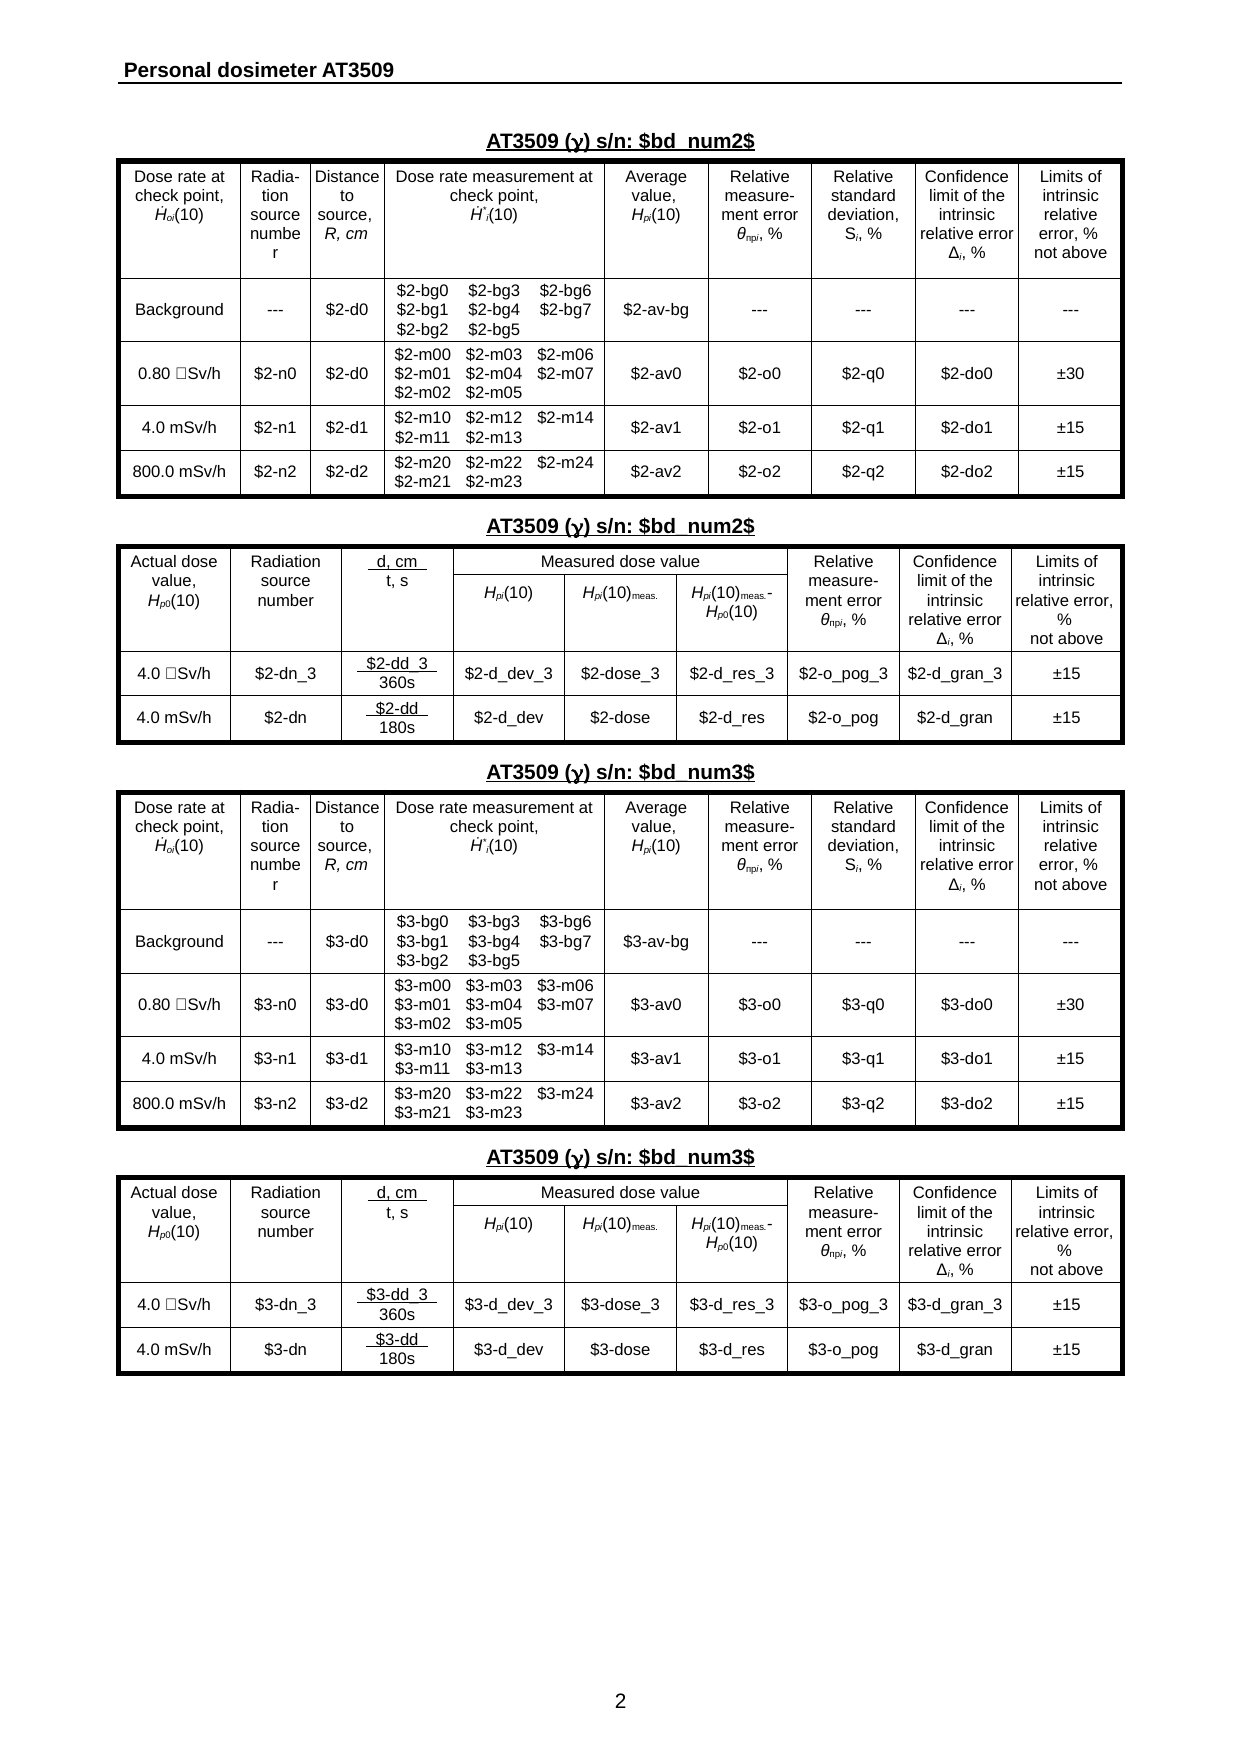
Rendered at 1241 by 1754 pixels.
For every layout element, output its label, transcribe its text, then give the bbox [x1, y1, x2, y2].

table_cell 4.0 mSv/h [121, 696, 230, 740]
table_cell $2-m20 $2-m21 $2-m22 $2-m23 $2-m24 [385, 451, 604, 494]
table_cell $3-o_pog_3 [788, 1283, 899, 1327]
table_cell $3-do2 [916, 1082, 1018, 1125]
table_cell Measured dose value [454, 1180, 787, 1205]
table_cell $3-d_dev_3 [454, 1283, 564, 1327]
table_cell $3-q0 [812, 974, 915, 1036]
table_cell $3-do1 [916, 1037, 1018, 1081]
table_cell Hpi(10)meas.-Hp0(10) [677, 1206, 787, 1282]
table_cell $3-dose [565, 1328, 676, 1371]
table_cell Actual dose value, Hp0(10) [121, 549, 230, 651]
table_cell 4.0 mSv/h [121, 406, 240, 449]
table_cell $2-q0 [812, 342, 915, 405]
table_cell Distance to source, R, сm [311, 164, 384, 278]
table_cell 4.0 Sv/h [121, 1283, 230, 1327]
table_cell Limits of intrinsic relative error, % not above [1012, 549, 1120, 651]
table_cell Dose rate at check point, Ḣoi(10) [121, 164, 240, 278]
table_cell Hpi(10)meas. [565, 1206, 676, 1282]
table_cell $2-bg0 $2-bg1 $2-bg2 $2-bg3 $2-bg4 $2-bg5 $2-bg6 $2-bg7 [385, 279, 604, 341]
table_cell $2-dn [231, 696, 341, 740]
table_cell 4.0 Sv/h [121, 652, 230, 695]
table_cell $2-o_pog_3 [788, 652, 899, 695]
table_cell $3-dn [231, 1328, 341, 1371]
table_cell Relative measure-ment error θпрi, % [709, 795, 811, 909]
table_cell Hpi(10)meas. [565, 575, 676, 651]
table_cell $2-d_res [677, 696, 787, 740]
table_cell $2-av1 [605, 406, 708, 449]
table_header AT3509 () s/n: $bd_num3$ [118, 745, 1122, 789]
table_header AT3509 () s/n: $bd_num2$ [118, 114, 1122, 158]
table_cell Relative standard deviation, Si, % [812, 164, 915, 278]
table_cell ±15 [1019, 1082, 1120, 1125]
table_cell $3-d_gran [900, 1328, 1011, 1371]
table_cell $3-dn_3 [231, 1283, 341, 1327]
table_cell ±30 [1019, 342, 1120, 405]
table_cell --- [916, 279, 1018, 341]
table_cell Hpi(10) [454, 575, 564, 651]
table_cell Limits of intrinsic relative error, % not above [1012, 1180, 1120, 1282]
table_cell Average value, Hpi(10) [605, 164, 708, 278]
table_cell $2-dd_3 360s [342, 652, 453, 695]
table_cell Actual dose value, Hp0(10) [121, 1180, 230, 1282]
table_cell Dose rate at check point, Ḣoi(10) [121, 795, 240, 909]
table_cell $3-d_gran_3 [900, 1283, 1011, 1327]
table_cell --- [709, 279, 811, 341]
table_cell d, cm t, s [342, 1180, 453, 1282]
table_cell --- [709, 910, 811, 973]
table_cell --- [241, 910, 310, 973]
table_cell $2-av2 [605, 451, 708, 494]
table_cell --- [1019, 910, 1120, 973]
table_cell $3-d_res_3 [677, 1283, 787, 1327]
table_cell $3-dose_3 [565, 1283, 676, 1327]
table_cell Confidence limit of the intrinsic relative error Δi, % [916, 795, 1018, 909]
table_cell $2-d_res_3 [677, 652, 787, 695]
table_cell Relative measure-ment error θпрi, % [709, 164, 811, 278]
table_cell Relative measure-ment error θпрi, % [788, 1180, 899, 1282]
table_cell $3-n2 [241, 1082, 310, 1125]
table_cell $2-d_dev [454, 696, 564, 740]
table_cell Hpi(10) [454, 1206, 564, 1282]
table_cell Confidence limit of the intrinsic relative error Δi, % [900, 1180, 1011, 1282]
table_cell ±15 [1019, 451, 1120, 494]
table_cell Distance to source, R, сm [311, 795, 384, 909]
table_cell Dose rate measurement at check point, Ḣ*i(10) [385, 164, 604, 278]
table_cell $2-q2 [812, 451, 915, 494]
table_cell Limits of intrinsic relative error, % not above [1019, 164, 1120, 278]
table_cell $2-o_pog [788, 696, 899, 740]
table_cell $3-o2 [709, 1082, 811, 1125]
table_cell $3-av1 [605, 1037, 708, 1081]
table_cell ±30 [1019, 974, 1120, 1036]
table_cell --- [916, 910, 1018, 973]
table_cell Radia-tion source number [241, 164, 310, 278]
table_cell $2-d2 [311, 451, 384, 494]
table_cell $3-dd_3 360s [342, 1283, 453, 1327]
table_cell $3-d2 [311, 1082, 384, 1125]
table_cell $3-o0 [709, 974, 811, 1036]
table_cell Limits of intrinsic relative error, % not above [1019, 795, 1120, 909]
table_cell $3-dd 180s [342, 1328, 453, 1371]
table_cell $3-o1 [709, 1037, 811, 1081]
table_cell $3-do0 [916, 974, 1018, 1036]
table_cell 4.0 mSv/h [121, 1037, 240, 1081]
table_cell Radiation source number [231, 1180, 341, 1282]
table_cell $2-av0 [605, 342, 708, 405]
table_cell 0.80 Sv/h [121, 974, 240, 1036]
table_cell $3-o_pog [788, 1328, 899, 1371]
table_cell $3-d0 [311, 910, 384, 973]
table_cell $3-n0 [241, 974, 310, 1036]
table_cell $2-m10 $2-m11 $2-m12 $2-m13 $2-m14 [385, 406, 604, 449]
table_cell $2-d_gran_3 [900, 652, 1011, 695]
table_cell ±15 [1012, 1328, 1120, 1371]
table_cell Background [121, 910, 240, 973]
table_cell ±15 [1019, 1037, 1120, 1081]
table_cell d, cm t, s [342, 549, 453, 651]
table_cell ±15 [1019, 406, 1120, 449]
table_cell $3-n1 [241, 1037, 310, 1081]
table_cell $3-av2 [605, 1082, 708, 1125]
table_cell --- [1019, 279, 1120, 341]
table_cell $3-bg0 $3-bg1 $3-bg2 $3-bg3 $3-bg4 $3-bg5 $3-bg6 $3-bg7 [385, 910, 604, 973]
table_cell $2-m00 $2-m01 $2-m02 $2-m03 $2-m04 $2-m05 $2-m06 $2-m07 [385, 342, 604, 405]
table_cell $2-d0 [311, 279, 384, 341]
table_cell $2-dose_3 [565, 652, 676, 695]
table_cell $2-dn_3 [231, 652, 341, 695]
table_cell ±15 [1012, 696, 1120, 740]
table_cell $2-dd 180s [342, 696, 453, 740]
table_cell Background [121, 279, 240, 341]
table_cell ±15 [1012, 1283, 1120, 1327]
table_cell $2-av-bg [605, 279, 708, 341]
table_cell Confidence limit of the intrinsic relative error Δi, % [900, 549, 1011, 651]
table_cell --- [812, 910, 915, 973]
table_cell $3-m20 $3-m21 $3-m22 $3-m23 $3-m24 [385, 1082, 604, 1125]
table_header AT3509 () s/n: $bd_num2$ [118, 499, 1122, 544]
table_cell $3-q2 [812, 1082, 915, 1125]
table_cell $3-av0 [605, 974, 708, 1036]
table_cell Dose rate measurement at check point, Ḣ*i(10) [385, 795, 604, 909]
table_cell Radiation source number [231, 549, 341, 651]
table_cell $2-d0 [311, 342, 384, 405]
table_cell $3-d0 [311, 974, 384, 1036]
table_cell $3-d1 [311, 1037, 384, 1081]
table_cell $2-o1 [709, 406, 811, 449]
table_cell $2-do2 [916, 451, 1018, 494]
table_cell Hpi(10)meas.-Hp0(10) [677, 575, 787, 651]
table_cell 0.80 Sv/h [121, 342, 240, 405]
table_cell $3-d_dev [454, 1328, 564, 1371]
table_cell $3-d_res [677, 1328, 787, 1371]
table_cell $2-n2 [241, 451, 310, 494]
table_cell Measured dose value [454, 549, 787, 574]
table_cell 800.0 mSv/h [121, 1082, 240, 1125]
table_cell $2-dose [565, 696, 676, 740]
table_cell $2-o0 [709, 342, 811, 405]
table_cell $3-m10 $3-m11 $3-m12 $3-m13 $3-m14 [385, 1037, 604, 1081]
table_cell $3-m00 $3-m01 $3-m02 $3-m03 $3-m04 $3-m05 $3-m06 $3-m07 [385, 974, 604, 1036]
table_header AT3509 () s/n: $bd_num3$ [118, 1131, 1122, 1175]
table_cell Confidence limit of the intrinsic relative error Δi, % [916, 164, 1018, 278]
table_cell --- [812, 279, 915, 341]
table_cell $3-q1 [812, 1037, 915, 1081]
table_cell ±15 [1012, 652, 1120, 695]
table_cell Relative measure-ment error θпрi, % [788, 549, 899, 651]
table_cell $2-do0 [916, 342, 1018, 405]
table_cell $2-q1 [812, 406, 915, 449]
table_cell $2-o2 [709, 451, 811, 494]
table_cell Relative standard deviation, Si, % [812, 795, 915, 909]
table_cell $2-n0 [241, 342, 310, 405]
table_cell $3-av-bg [605, 910, 708, 973]
table_cell $2-n1 [241, 406, 310, 449]
table_cell Radia-tion source number [241, 795, 310, 909]
table_cell --- [241, 279, 310, 341]
table_cell Average value, Hpi(10) [605, 795, 708, 909]
table_cell $2-do1 [916, 406, 1018, 449]
table_cell 4.0 mSv/h [121, 1328, 230, 1371]
table_cell $2-d_dev_3 [454, 652, 564, 695]
table_cell $2-d1 [311, 406, 384, 449]
table_cell $2-d_gran [900, 696, 1011, 740]
table_cell 800.0 mSv/h [121, 451, 240, 494]
